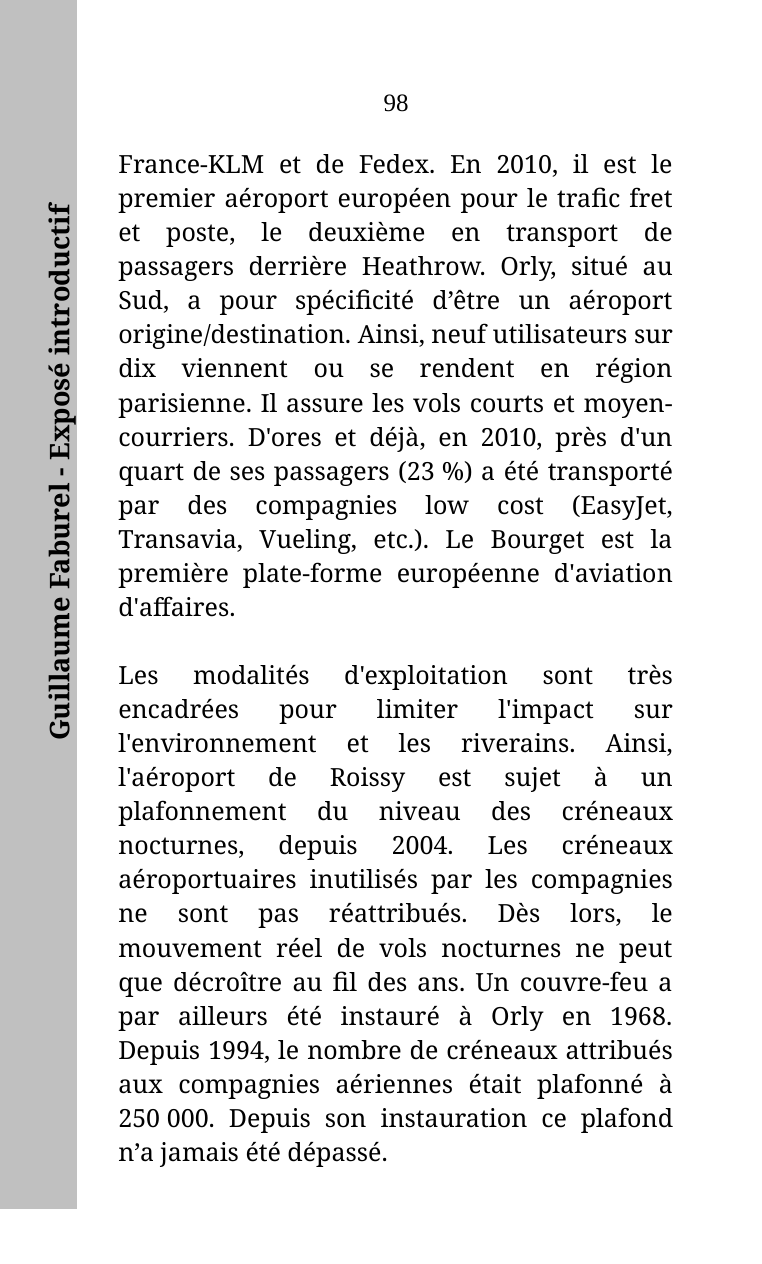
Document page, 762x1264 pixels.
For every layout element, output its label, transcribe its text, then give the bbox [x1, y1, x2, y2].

text Guillaume Faburel - Exposé introductif [0, 187, 77, 741]
text Les modalités d'exploitation sont très encadrées pour limiter l'impact sur l'environnement et les riverains. Ainsi, l'aéroport de Roissy est sujet à un plafonnement du niveau des créneaux nocturnes, depuis 2004. Les créneaux aéroportuaires inutilisés par les compagnies ne sont pas réattribués. Dès lors, le mouvement réel de vols nocturnes ne peut que décroître au fil des ans. Un couvre-feu a par ailleurs été instauré à Orly en 1968. Depuis 1994, le nombre de créneaux attribués aux compagnies aériennes était plafonné à 250 000. Depuis son instauration ce plafond n’a jamais été dépassé. [118, 658, 673, 1169]
text France-KLM et de Fedex. En 2010, il est le premier aéroport européen pour le trafic fret et poste, le deuxième en transport de passagers derrière Heathrow. Orly, situé au Sud, a pour spécificité d’être un aéroport origine/destination. Ainsi, neuf utilisateurs sur dix viennent ou se rendent en région parisienne. Il assure les vols courts et moyen-courriers. D'ores et déjà, en 2010, près d'un quart de ses passagers (23 %) a été transporté par des compagnies low cost (EasyJet, Transavia, Vueling, etc.). Le Bourget est la première plate-forme européenne d'aviation d'affaires. [118, 147, 673, 624]
